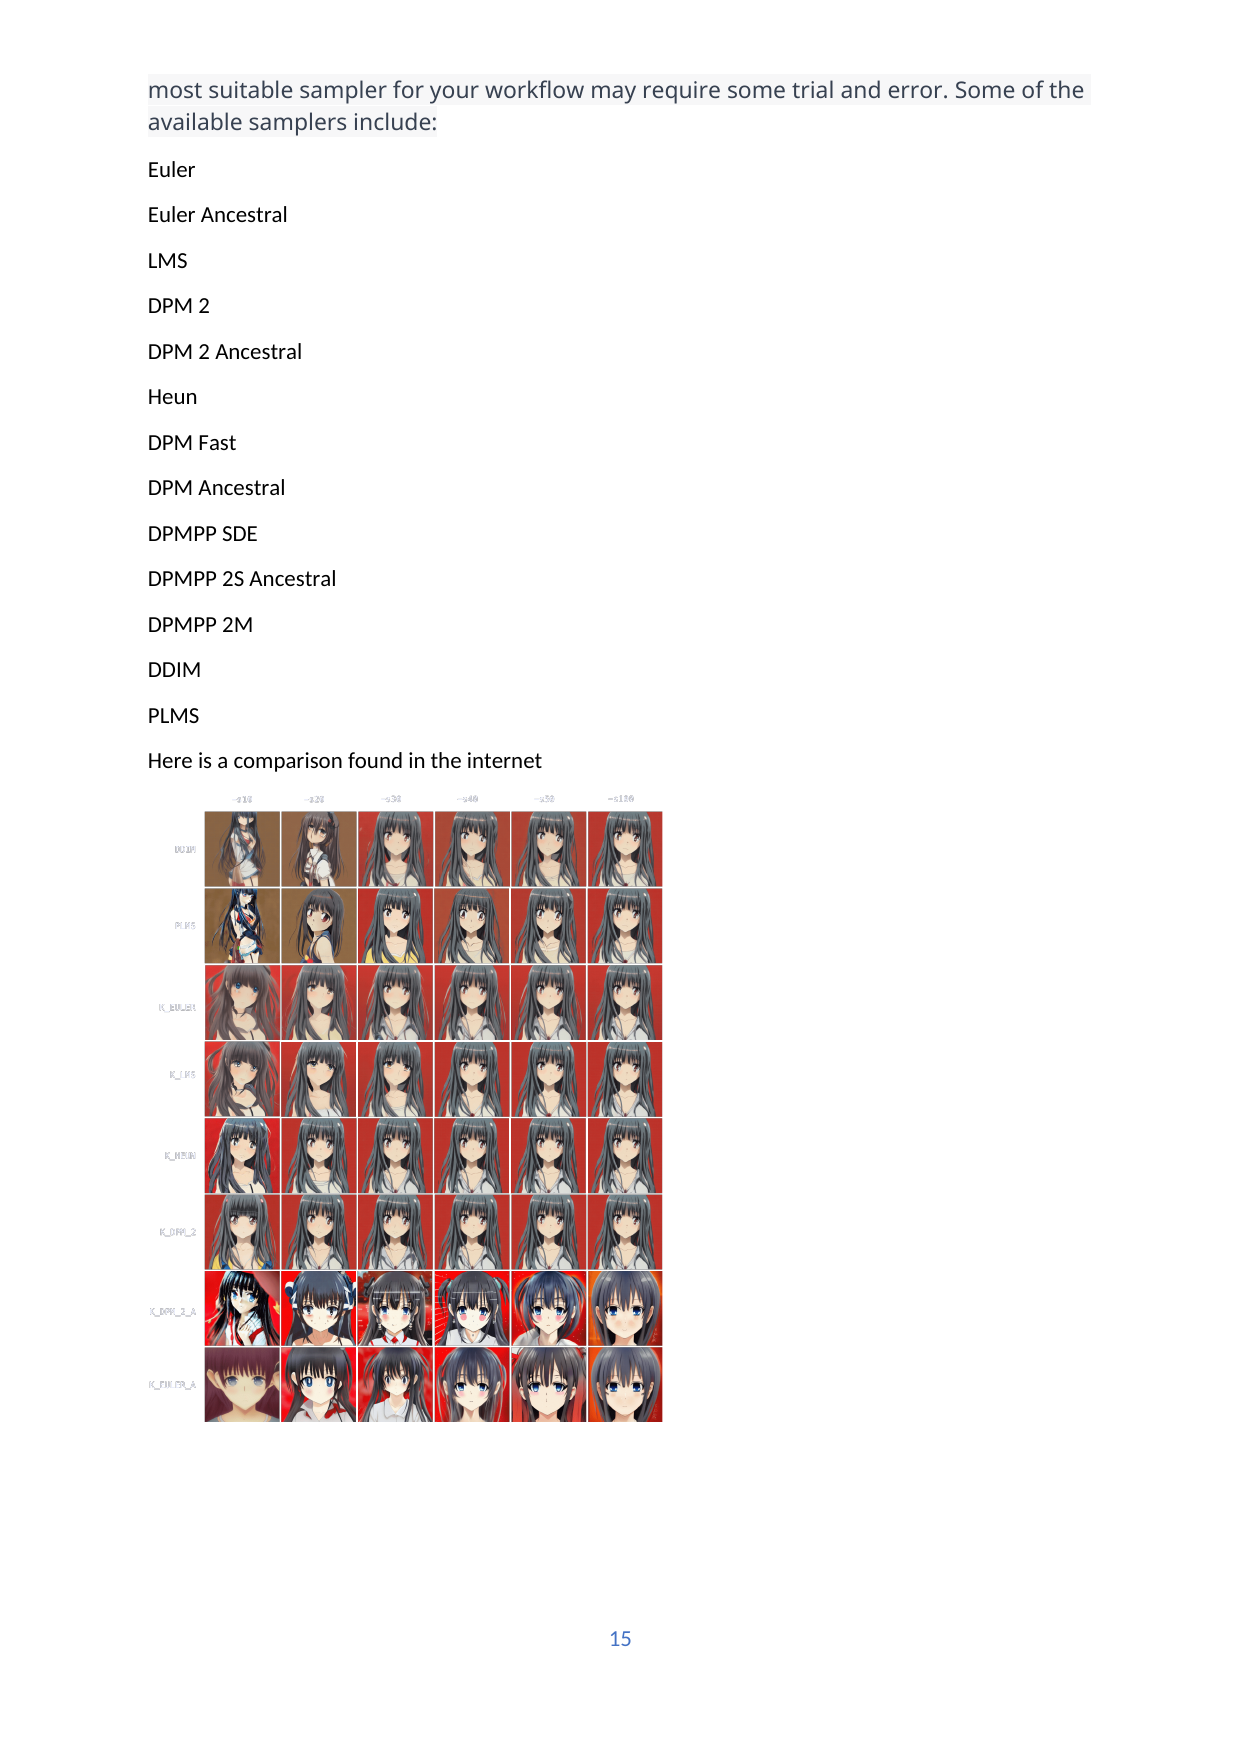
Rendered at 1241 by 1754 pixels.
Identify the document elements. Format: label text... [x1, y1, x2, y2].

text DPMPP SDE [148, 519, 1093, 547]
text Euler [148, 155, 1093, 183]
text Euler Ancestral [148, 200, 1093, 228]
text DPM 2 [148, 291, 1093, 319]
text DDIM [148, 656, 1093, 683]
text DPMPP 2S Ancestral [148, 564, 1093, 592]
text most suitable sampler for your workflow may require some trial and error. Some of the available samplers include: [148, 74, 1093, 137]
text LMS [148, 246, 1093, 274]
text Here is a comparison found in the internet [148, 747, 1093, 774]
text DPM 2 Ancestral [148, 337, 1093, 365]
text Heun [148, 382, 1093, 410]
text DPM Ancestral [148, 473, 1093, 501]
text PLMS [148, 701, 1093, 729]
text DPMPP 2M [148, 610, 1093, 638]
text DPM Fast [148, 428, 1093, 456]
